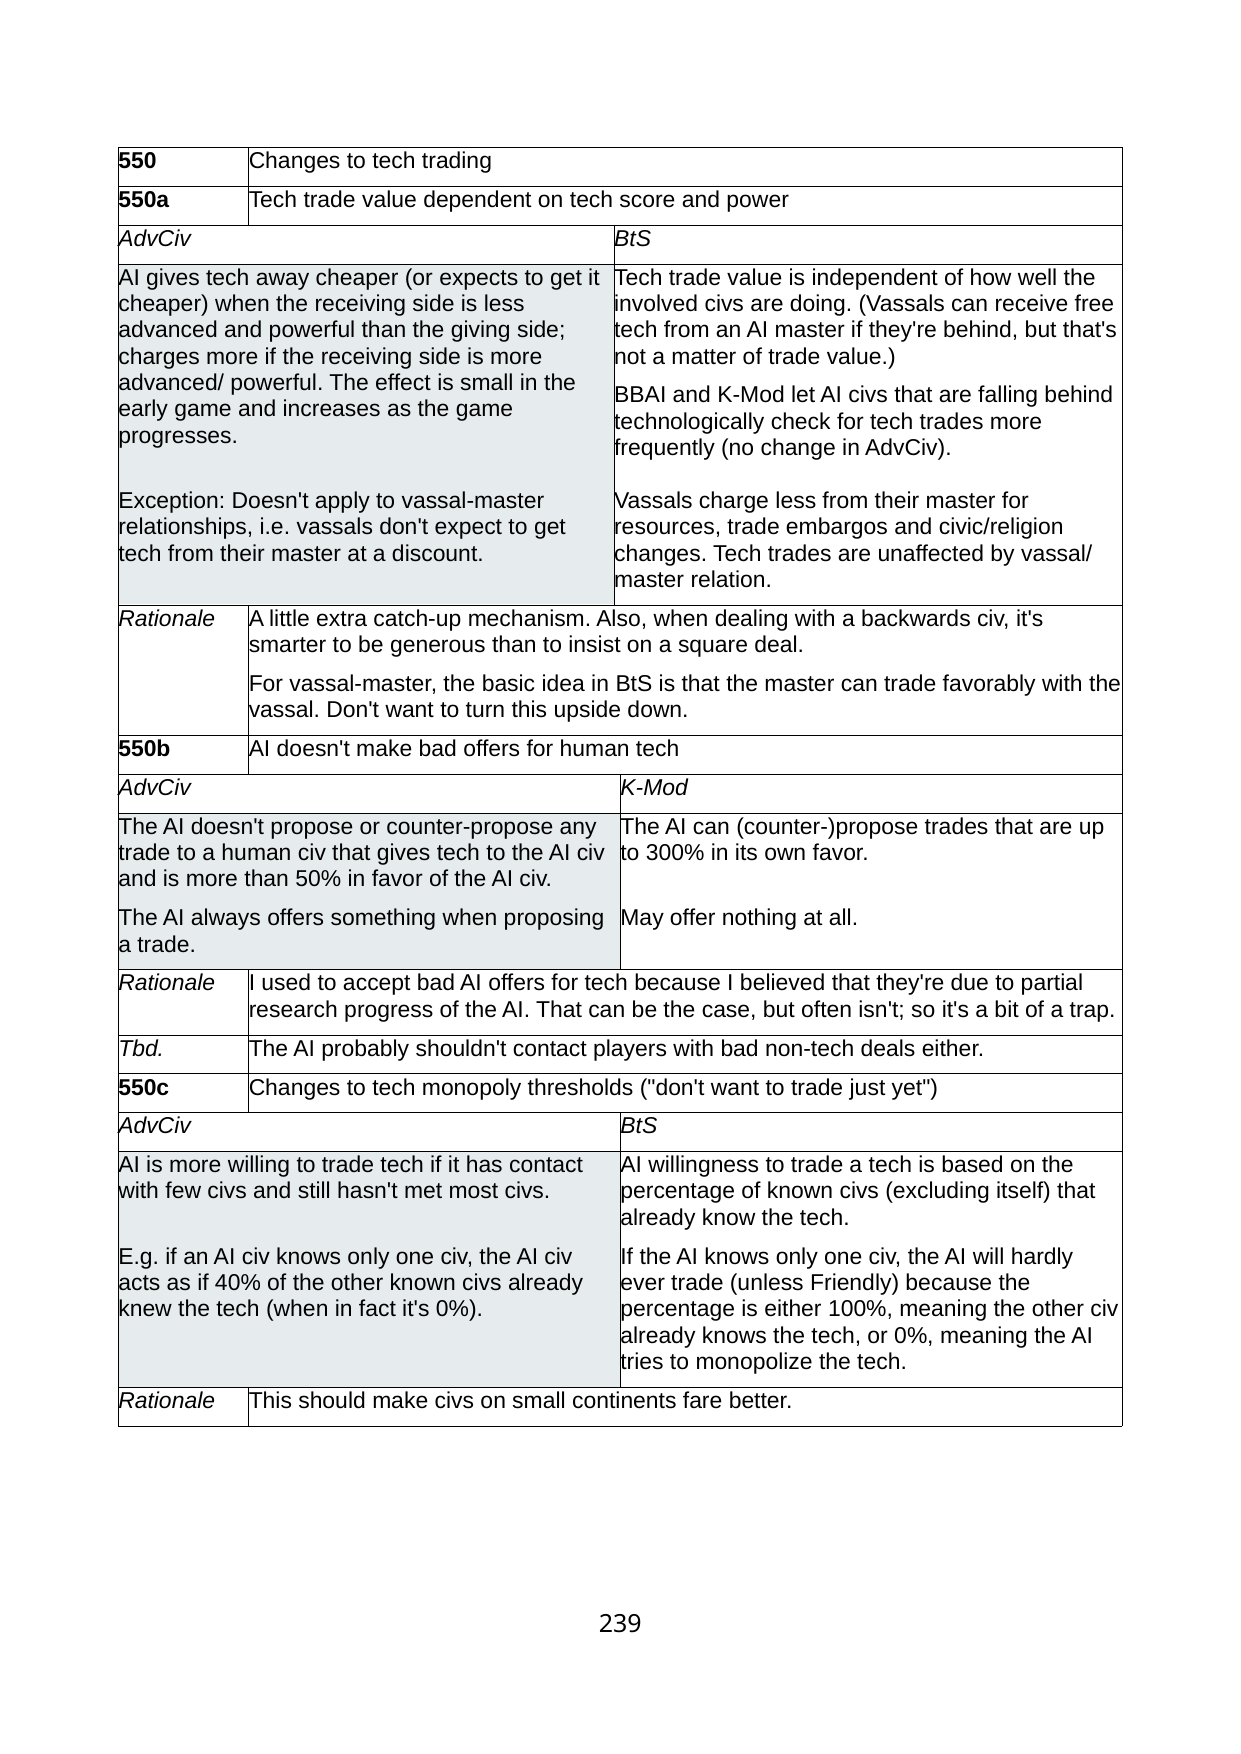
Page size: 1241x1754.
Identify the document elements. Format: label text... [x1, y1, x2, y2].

table_cell Tech trade value is independent of how well the involved civs are doing. (Vassals can receive free tech from an AI master if they're behind, but that's not a matter of trade value.) BBAI and K-Mod let AI civs that are falling behind technologically check for tech trades more frequently (no change in AdvCiv). Vassals charge less from their master for resources, trade embargos and civic/religion changes. Tech trades are unaffected by vassal/ master relation. [615, 265, 1122, 604]
table_cell 550c [119, 1074, 248, 1112]
table_cell Tech trade value dependent on tech score and power [249, 187, 1122, 224]
table_cell I used to accept bad AI offers for tech because I believed that they're due to partial research progress of the AI. That can be the case, but often isn't; so it's a bit of a trap. [249, 970, 1122, 1034]
table_cell Changes to tech monopoly thresholds ("don't want to trade just yet") [249, 1074, 1122, 1112]
table_cell The AI probably shouldn't contact players with bad non-tech deals either. [249, 1036, 1122, 1073]
table_cell BtS [615, 226, 1122, 263]
table_header 550 [119, 148, 248, 186]
table_header Changes to tech trading [249, 148, 1122, 186]
table_cell AI gives tech away cheaper (or expects to get it cheaper) when the receiving side is less advanced and powerful than the giving side; charges more if the receiving side is more advanced/ powerful. The effect is small in the early game and increases as the game progresses. Exception: Doesn't apply to vassal-master relationships, i.e. vassals don't expect to get tech from their master at a discount. [119, 265, 614, 604]
table_cell Tbd. [119, 1036, 248, 1073]
table_cell AdvCiv [119, 1113, 620, 1151]
table_cell AI doesn't make bad offers for human tech [249, 736, 1122, 774]
table_cell Rationale [119, 970, 248, 1034]
table_cell Rationale [119, 1388, 248, 1426]
table_cell BtS [621, 1113, 1122, 1151]
table_cell AdvCiv [119, 775, 620, 813]
table_cell 550b [119, 736, 248, 774]
table_cell Rationale [119, 606, 248, 735]
table_cell AI is more willing to trade tech if it has contact with few civs and still hasn't met most civs. E.g. if an AI civ knows only one civ, the AI civ acts as if 40% of the other known civs already knew the tech (when in fact it's 0%). [119, 1152, 620, 1387]
table_cell The AI can (counter-)propose trades that are up to 300% in its own favor. May offer nothing at all. [621, 814, 1122, 969]
table_cell AI willingness to trade a tech is based on the percentage of known civs (excluding itself) that already know the tech. If the AI knows only one civ, the AI will hardly ever trade (unless Friendly) because the percentage is either 100%, meaning the other civ already knows the tech, or 0%, meaning the AI tries to monopolize the tech. [621, 1152, 1122, 1387]
table_cell A little extra catch-up mechanism. Also, when dealing with a backwards civ, it's smarter to be generous than to insist on a square deal. For vassal-master, the basic idea in BtS is that the master can trade favorably with the vassal. Don't want to turn this upside down. [249, 606, 1122, 735]
table_cell This should make civs on small continents fare better. [249, 1388, 1122, 1426]
table_cell 550a [119, 187, 248, 224]
table_cell AdvCiv [119, 226, 614, 263]
table_cell The AI doesn't propose or counter-propose any trade to a human civ that gives tech to the AI civ and is more than 50% in favor of the AI civ. The AI always offers something when proposing a trade. [119, 814, 620, 969]
table_cell K-Mod [621, 775, 1122, 813]
